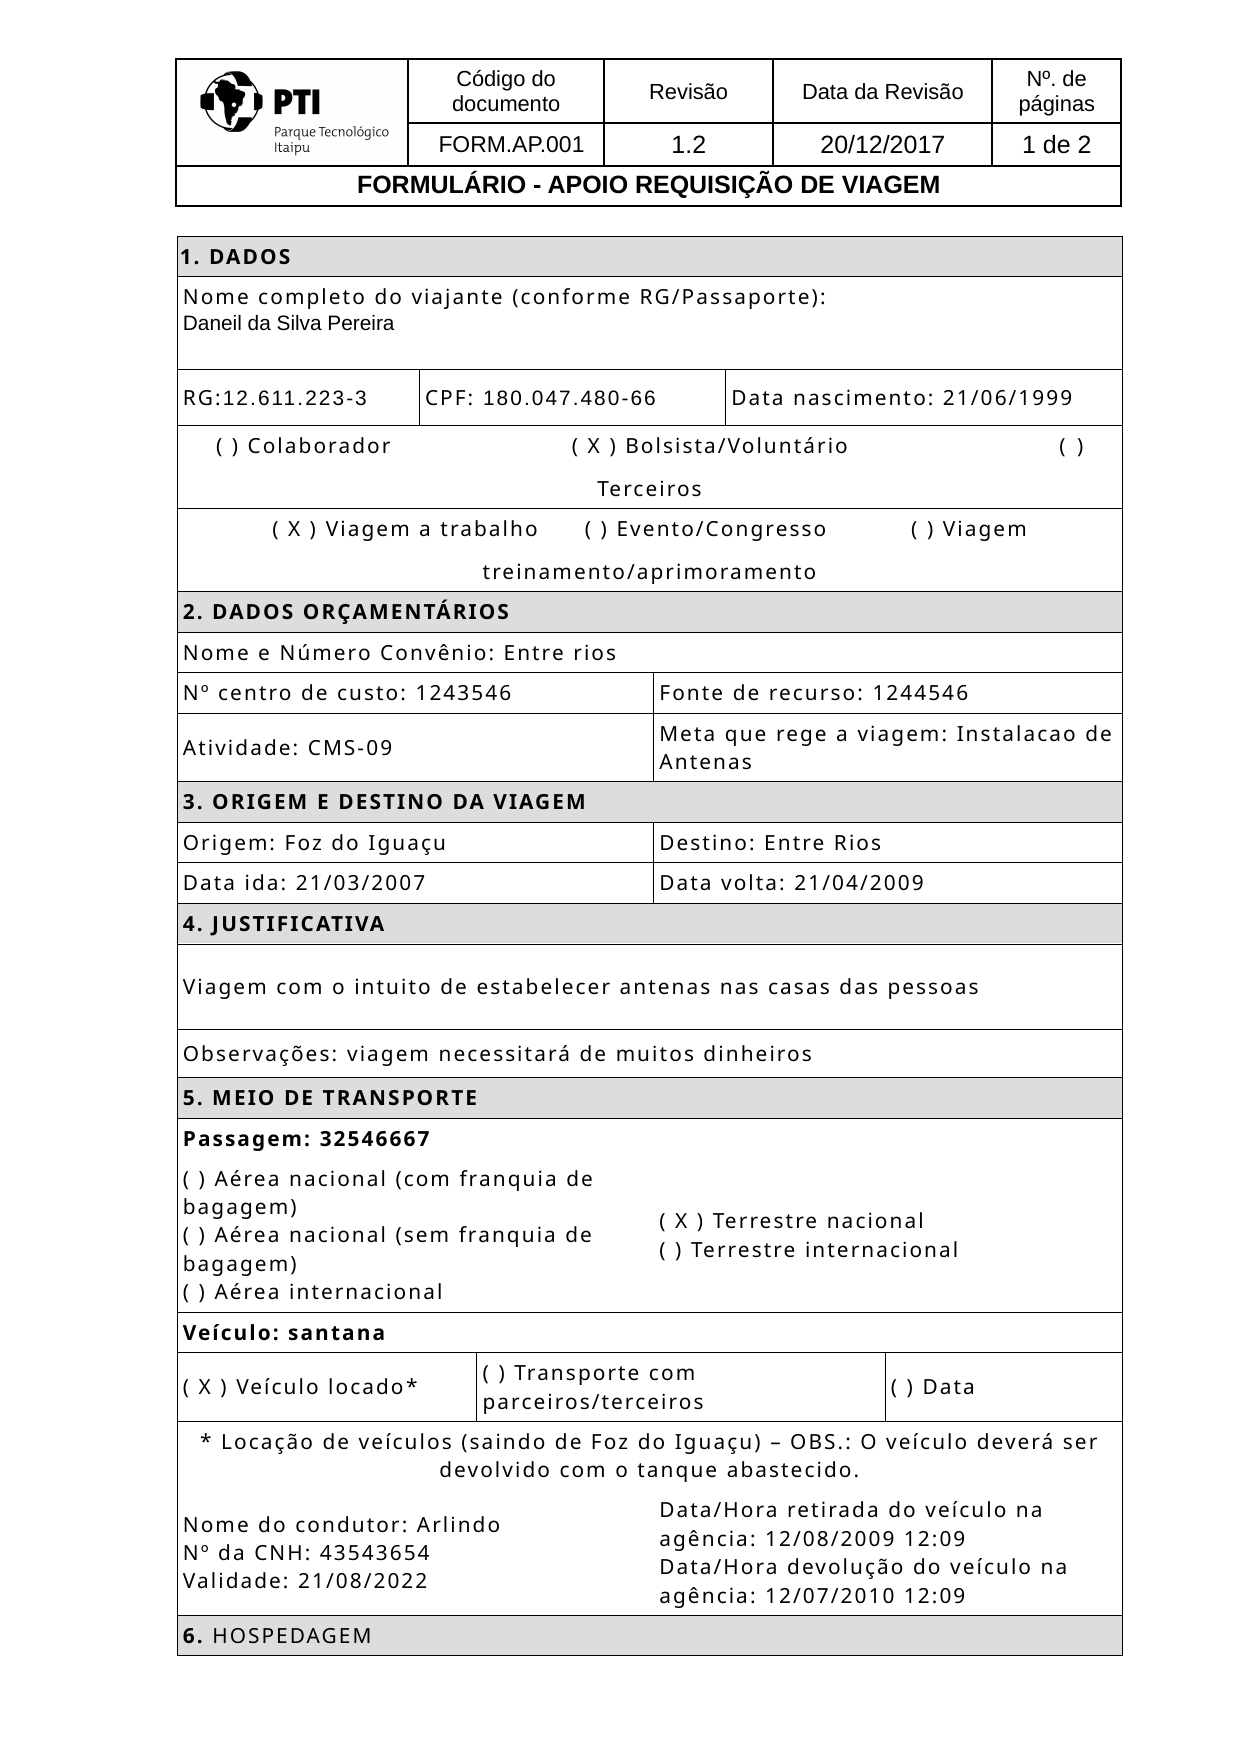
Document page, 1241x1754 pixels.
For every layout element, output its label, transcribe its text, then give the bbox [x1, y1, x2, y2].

table_cell Nome completo do viajante (conforme RG/Passaporte): Daneil da Silva Pereira [178, 277, 1122, 369]
table_cell 2. DADOS ORÇAMENTÁRIOS [178, 592, 1122, 632]
table_cell 5. MEIO DE TRANSPORTE [178, 1078, 1122, 1118]
table_cell ( X ) Terrestre nacional ( ) Terrestre internacional [654, 1158, 1122, 1312]
table_cell Atividade: CMS-09 [178, 714, 653, 781]
table_cell ( X ) Viagem a trabalho ( ) Evento/Congresso ( ) Viagem treinamento/aprimoramento [178, 509, 1122, 591]
table_cell 3. ORIGEM E DESTINO DA VIAGEM [178, 782, 1122, 822]
table_cell Data/Hora retirada do veículo na agência: 12/08/2009 12:09 Data/Hora devolução do veículo na agência: 12/07/2010 12:09 [654, 1490, 1122, 1615]
table_cell Observações: viagem necessitará de muitos dinheiros [178, 1030, 1122, 1077]
table_cell CPF: 180.047.480-66 [420, 370, 725, 425]
table_cell Nome e Número Convênio: Entre rios [178, 633, 1122, 672]
table_cell 4. JUSTIFICATIVA [178, 904, 1122, 943]
table_cell Data ida: 21/03/2007 [178, 863, 653, 902]
table_cell ( ) Colaborador ( X ) Bolsista/Voluntário ( ) Terceiros [178, 426, 1122, 508]
table_cell Veículo: santana [178, 1313, 1122, 1352]
table_cell Origem: Foz do Iguaçu [178, 823, 653, 862]
table_cell Nome do condutor: Arlindo Nº da CNH: 43543654 Validade: 21/08/2022 [178, 1490, 653, 1615]
table_cell ( X ) Veículo locado* [178, 1353, 476, 1421]
table_cell Data nascimento: 21/06/1999 [726, 370, 1122, 425]
table_cell Fonte de recurso: 1244546 [654, 673, 1122, 712]
table_header 1. DADOS [178, 237, 1122, 276]
table_cell Data volta: 21/04/2009 [654, 863, 1122, 902]
table_cell ( ) Transporte com parceiros/terceiros [477, 1353, 885, 1421]
table_cell * Locação de veículos (saindo de Foz do Iguaçu) – OBS.: O veículo deverá ser devolvido com o tanque abastecido. [178, 1422, 1122, 1490]
table_cell Passagem: 32546667 [178, 1119, 1122, 1158]
table_cell Nº centro de custo: 1243546 [178, 673, 653, 712]
table_cell Destino: Entre Rios [654, 823, 1122, 862]
table_cell ( ) Data [886, 1353, 1122, 1421]
table_cell Meta que rege a viagem: Instalacao de Antenas [654, 714, 1122, 781]
table_cell Viagem com o intuito de estabelecer antenas nas casas das pessoas [178, 945, 1122, 1029]
table_cell RG:12.611.223-3 [178, 370, 419, 425]
table_cell 6. HOSPEDAGEM [178, 1616, 1122, 1655]
picture [189, 66, 396, 161]
table_cell ( ) Aérea nacional (com franquia de bagagem) ( ) Aérea nacional (sem franquia de bagagem) ( ) Aérea internacional [178, 1158, 653, 1312]
